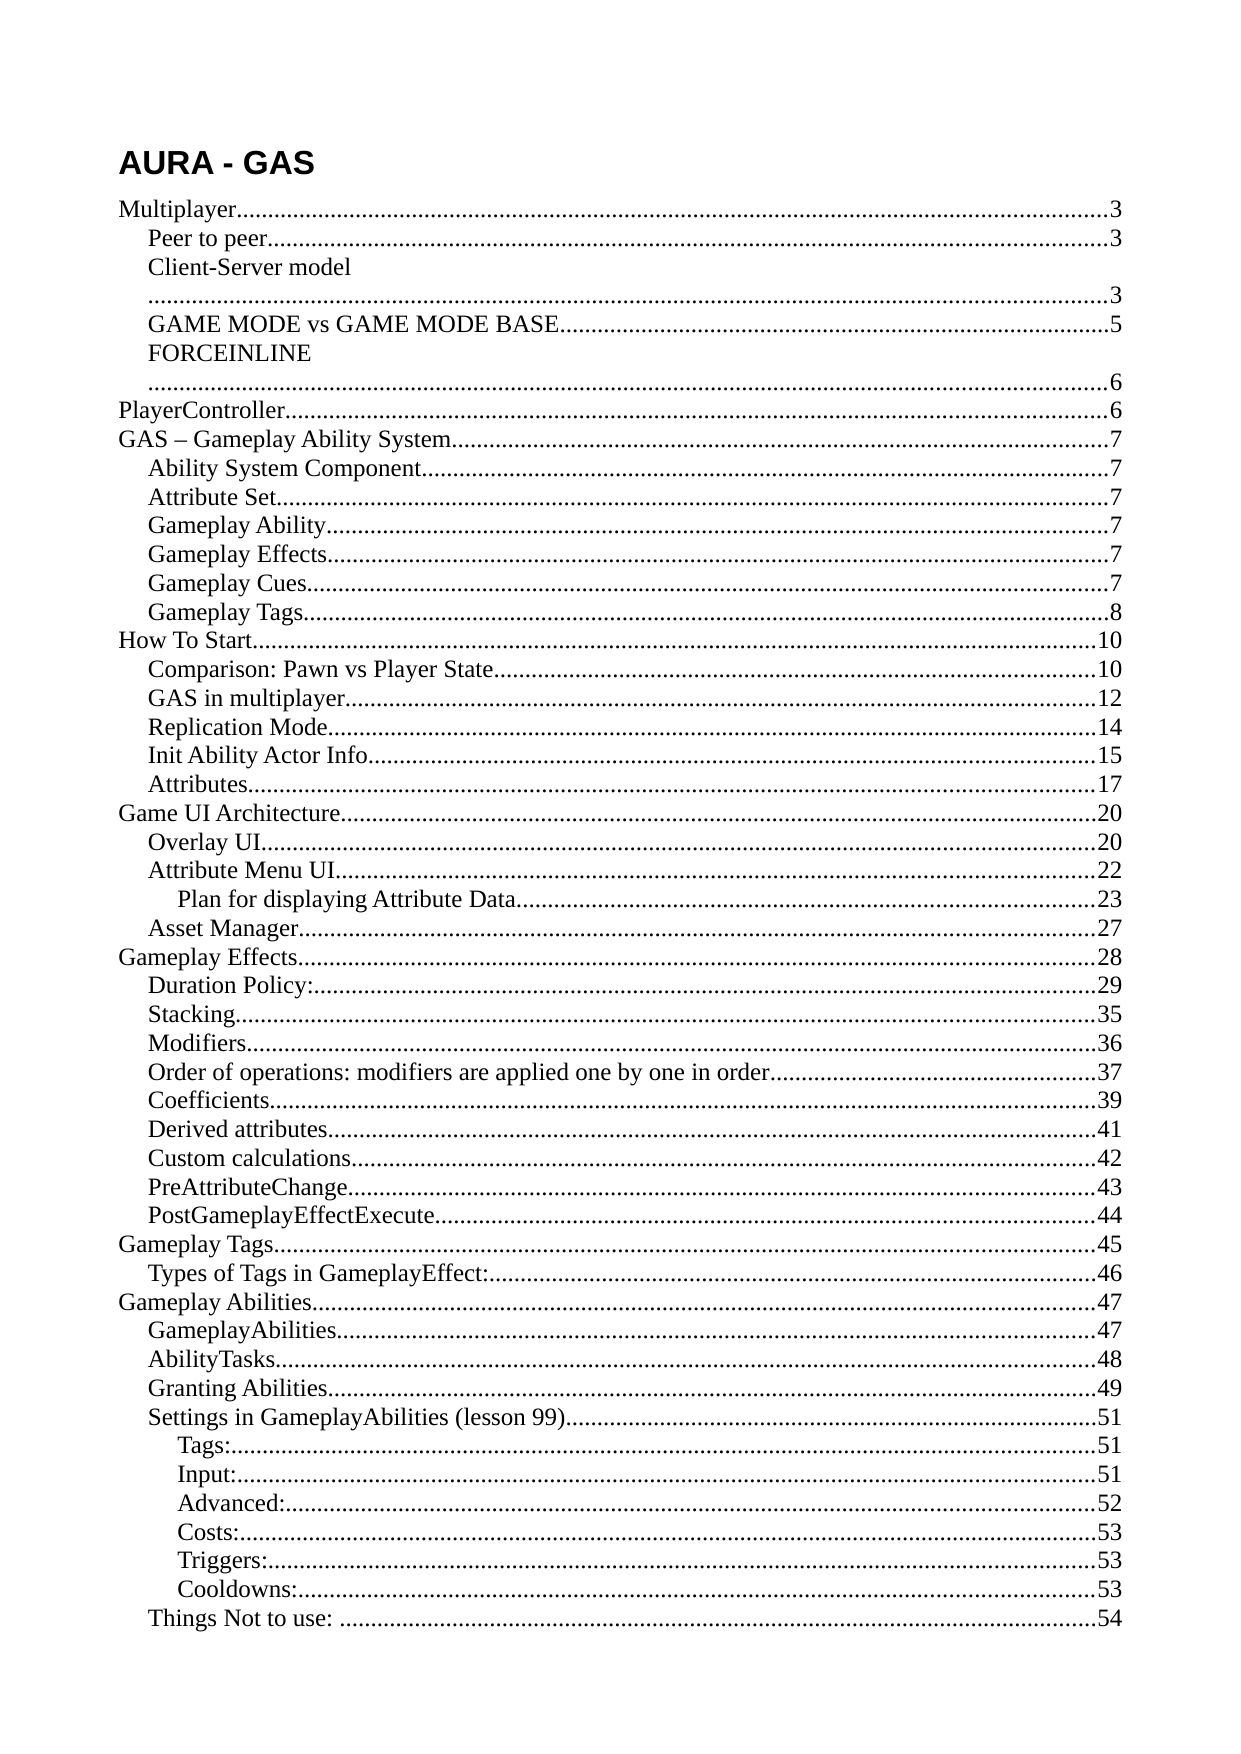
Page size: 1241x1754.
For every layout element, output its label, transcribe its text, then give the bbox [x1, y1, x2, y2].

text Tags: 51 [177, 1430, 1122, 1459]
text FORCEINLINE 6 [148, 338, 1122, 395]
text Client-Server model 3 [148, 252, 1122, 309]
text Input: 51 [177, 1459, 1122, 1488]
text Peer to peer 3 [148, 223, 1122, 252]
text Advanced: 52 [177, 1488, 1122, 1517]
text Order of operations: modifiers are applied one by one in order 37 [148, 1057, 1122, 1085]
text GAME MODE vs GAME MODE BASE 5 [148, 309, 1122, 338]
text AbilityTasks 48 [148, 1344, 1122, 1373]
text Settings in GameplayAbilities (lesson 99) 51 [148, 1402, 1122, 1430]
text Ability System Component 7 [148, 453, 1122, 482]
text Comparison: Pawn vs Player State 10 [148, 654, 1122, 683]
text Duration Policy: 29 [148, 970, 1122, 999]
text Coefficients 39 [148, 1085, 1122, 1114]
text GameplayAbilities 47 [148, 1315, 1122, 1344]
text Plan for displaying Attribute Data. 23 [177, 884, 1122, 913]
subtitle AURA - GAS [118, 143, 1122, 182]
text Gameplay Effects 7 [148, 539, 1122, 568]
text GAS in multiplayer 12 [148, 683, 1122, 712]
text Asset Manager 27 [148, 913, 1122, 942]
text Costs: 53 [177, 1517, 1122, 1545]
text GAS – Gameplay Ability System 7 [118, 424, 1122, 453]
text Triggers: 53 [177, 1545, 1122, 1574]
text How To Start 10 [118, 625, 1122, 654]
text Attributes 17 [148, 769, 1122, 798]
text Init Ability Actor Info 15 [148, 740, 1122, 769]
text Attribute Set 7 [148, 482, 1122, 510]
text Gameplay Abilities 47 [118, 1287, 1122, 1315]
text Stacking 35 [148, 999, 1122, 1028]
text PlayerController 6 [118, 395, 1122, 424]
text Gameplay Tags 8 [148, 597, 1122, 625]
text Multiplayer 3 [118, 194, 1122, 223]
text Gameplay Ability 7 [148, 510, 1122, 539]
text Attribute Menu UI 22 [148, 855, 1122, 884]
text Granting Abilities 49 [148, 1373, 1122, 1402]
text Overlay UI 20 [148, 827, 1122, 855]
text Replication Mode 14 [148, 712, 1122, 740]
text PostGameplayEffectExecute 44 [148, 1200, 1122, 1229]
text PreAttributeChange 43 [148, 1172, 1122, 1200]
text Types of Tags in GameplayEffect: 46 [148, 1258, 1122, 1287]
text Gameplay Cues 7 [148, 568, 1122, 597]
text Gameplay Tags 45 [118, 1229, 1122, 1258]
text Cooldowns: 53 [177, 1574, 1122, 1603]
text Gameplay Effects 28 [118, 942, 1122, 970]
text Game UI Architecture 20 [118, 798, 1122, 827]
text Modifiers 36 [148, 1028, 1122, 1057]
text Things Not to use: 54 [148, 1603, 1122, 1632]
text Derived attributes 41 [148, 1114, 1122, 1143]
text Custom calculations 42 [148, 1143, 1122, 1172]
